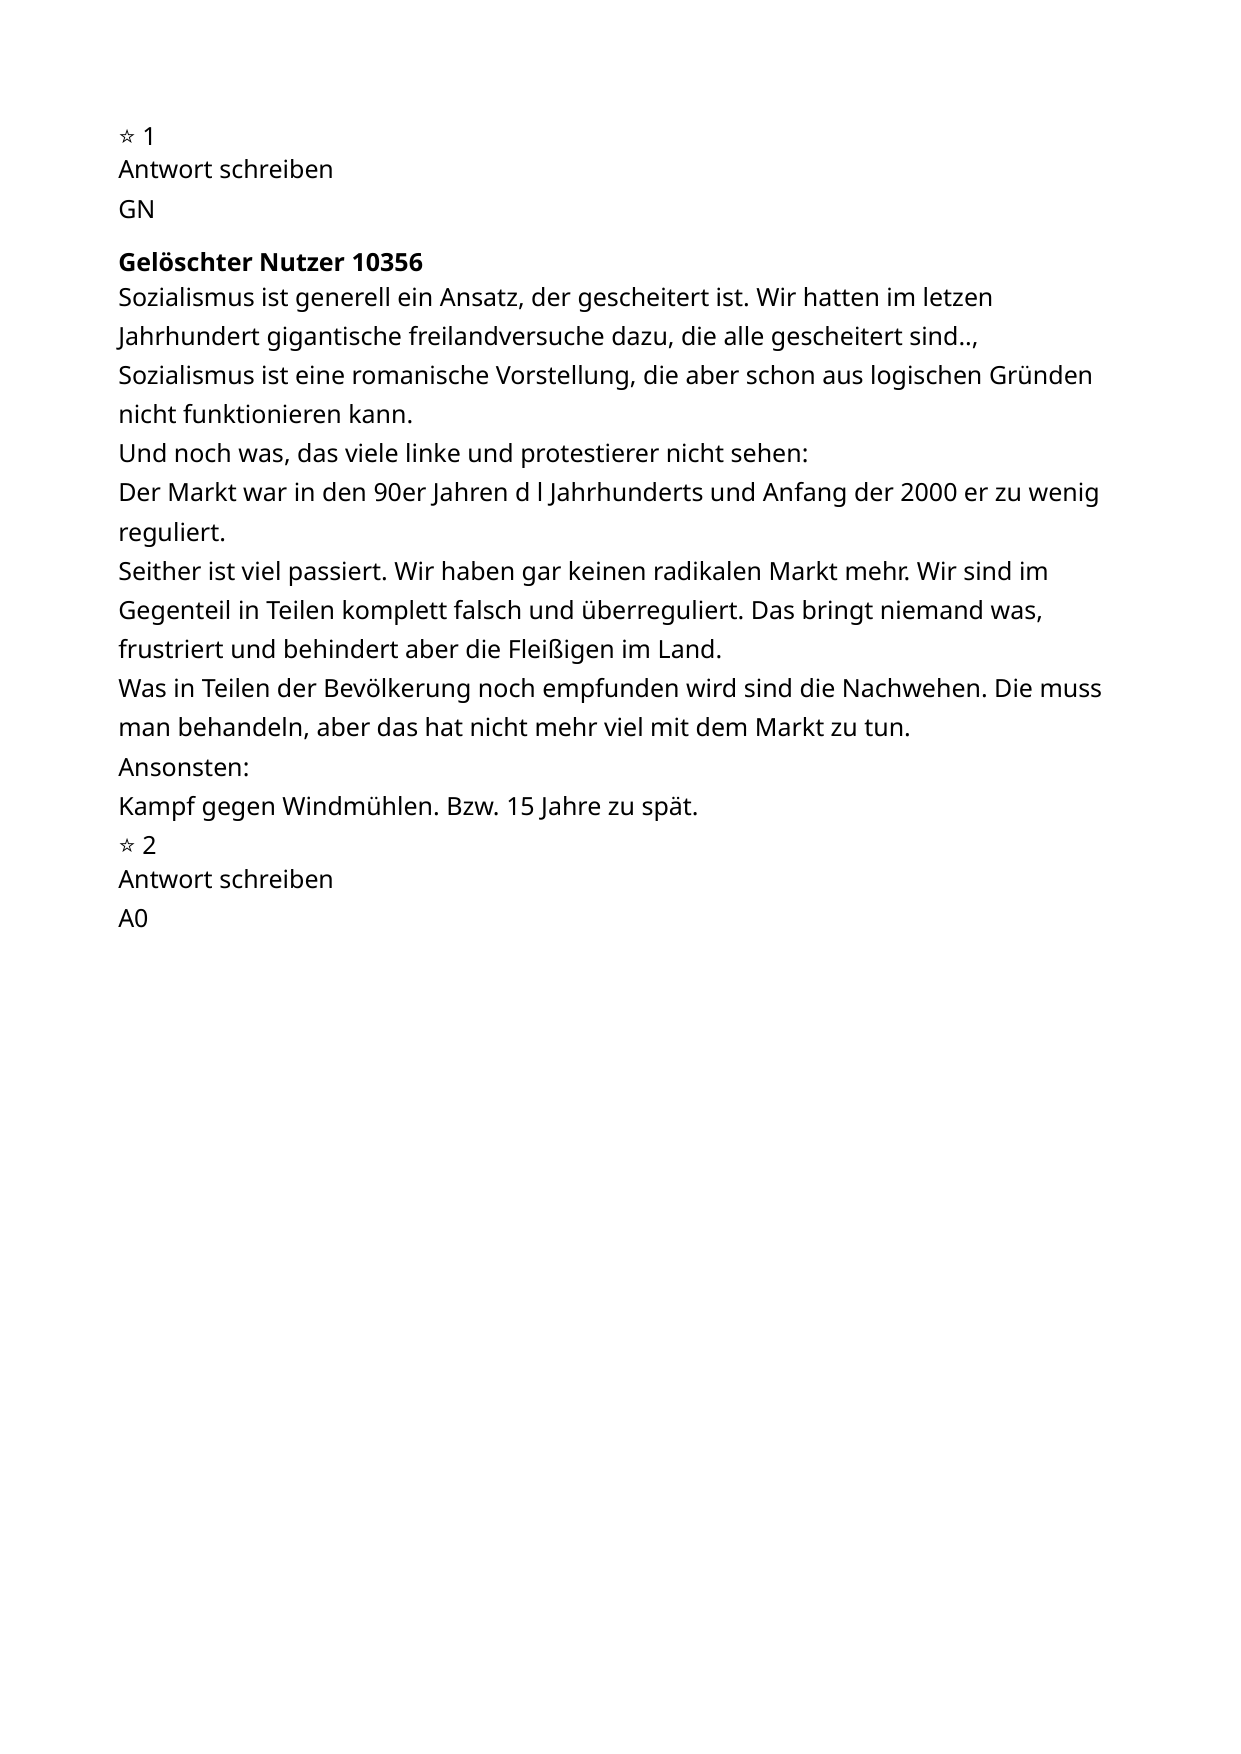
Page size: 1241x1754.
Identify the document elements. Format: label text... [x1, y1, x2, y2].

text Antwort schreiben [118, 152, 1122, 186]
text Seither ist viel passiert. Wir haben gar keinen radikalen Markt mehr. Wir sind im Gegenteil in Teilen komplett falsch und überreguliert. Das bringt niemand was, frustriert und behindert aber die Fleißigen im Land. [118, 553, 1122, 666]
subtitle Gelöschter Nutzer 10356 [118, 245, 1122, 279]
text Ansonsten: [118, 749, 1122, 783]
text Antwort schreiben [118, 862, 1122, 896]
text GN [118, 191, 1122, 225]
text Sozialismus ist eine romanische Vorstellung, die aber schon aus logischen Gründen nicht funktionieren kann. [118, 357, 1122, 431]
text Was in Teilen der Bevölkerung noch empfunden wird sind die Nachwehen. Die muss man behandeln, aber das hat nicht mehr viel mit dem Markt zu tun. [118, 671, 1122, 744]
text ⭐️ 1 [118, 118, 1122, 152]
text Und noch was, das viele linke und protestierer nicht sehen: [118, 436, 1122, 470]
text Der Markt war in den 90er Jahren d l Jahrhunderts und Anfang der 2000 er zu wenig reguliert. [118, 475, 1122, 548]
text ⭐️ 2 [118, 827, 1122, 862]
text Sozialismus ist generell ein Ansatz, der gescheitert ist. Wir hatten im letzen Jahrhundert gigantische freilandversuche dazu, die alle gescheitert sind.., [118, 279, 1122, 352]
text Kampf gegen Windmühlen. Bzw. 15 Jahre zu spät. [118, 788, 1122, 822]
text A0 [118, 901, 1122, 935]
